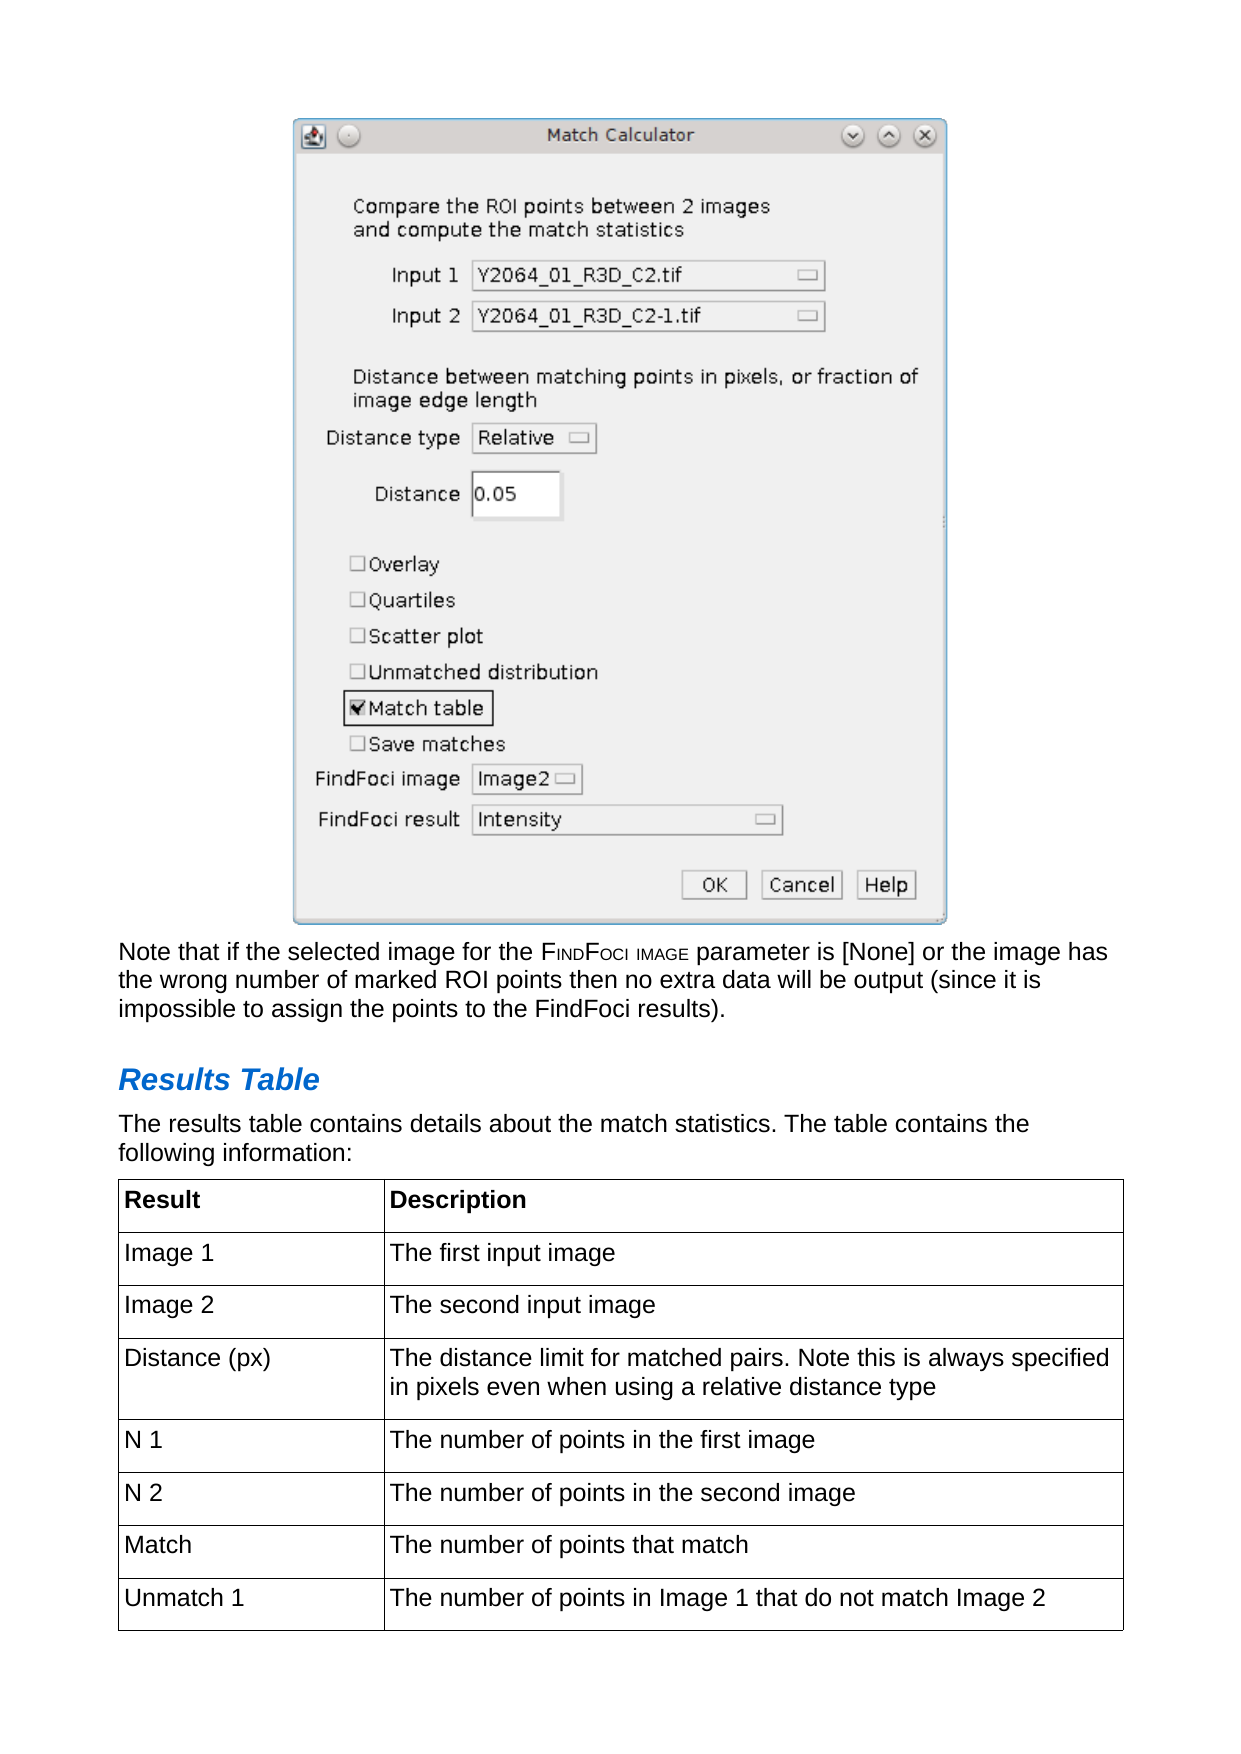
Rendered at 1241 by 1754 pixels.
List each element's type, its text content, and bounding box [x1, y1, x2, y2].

table_cell Unmatch 1 [119, 1579, 384, 1630]
text Note that if the selected image for the FindFoci image parameter is [None] or the image has the wrong number of marked ROI points then no extra data will be output (since it is impossible to assign the points to the FindFoci results). [118, 937, 1122, 1023]
table_cell N 1 [119, 1420, 384, 1472]
table_cell Image 2 [119, 1286, 384, 1337]
table_cell The first input image [385, 1233, 1123, 1284]
table_cell The number of points that match [385, 1526, 1123, 1577]
table_cell The distance limit for matched pairs. Note this is always specified in pixels even when using a relative distance type [385, 1339, 1123, 1419]
picture [292, 118, 948, 925]
subtitle Results Table [118, 1061, 1122, 1096]
table_cell The number of points in Image 1 that do not match Image 2 [385, 1579, 1123, 1630]
table_header Description [385, 1180, 1123, 1232]
table_cell The number of points in the first image [385, 1420, 1123, 1472]
table_cell Distance (px) [119, 1339, 384, 1419]
table_header Result [119, 1180, 384, 1232]
table_cell N 2 [119, 1473, 384, 1524]
text The results table contains details about the match statistics. The table contains the following information: [118, 1109, 1122, 1166]
table_cell Image 1 [119, 1233, 384, 1284]
table_cell The number of points in the second image [385, 1473, 1123, 1524]
table_cell Match [119, 1526, 384, 1577]
table_cell The second input image [385, 1286, 1123, 1337]
